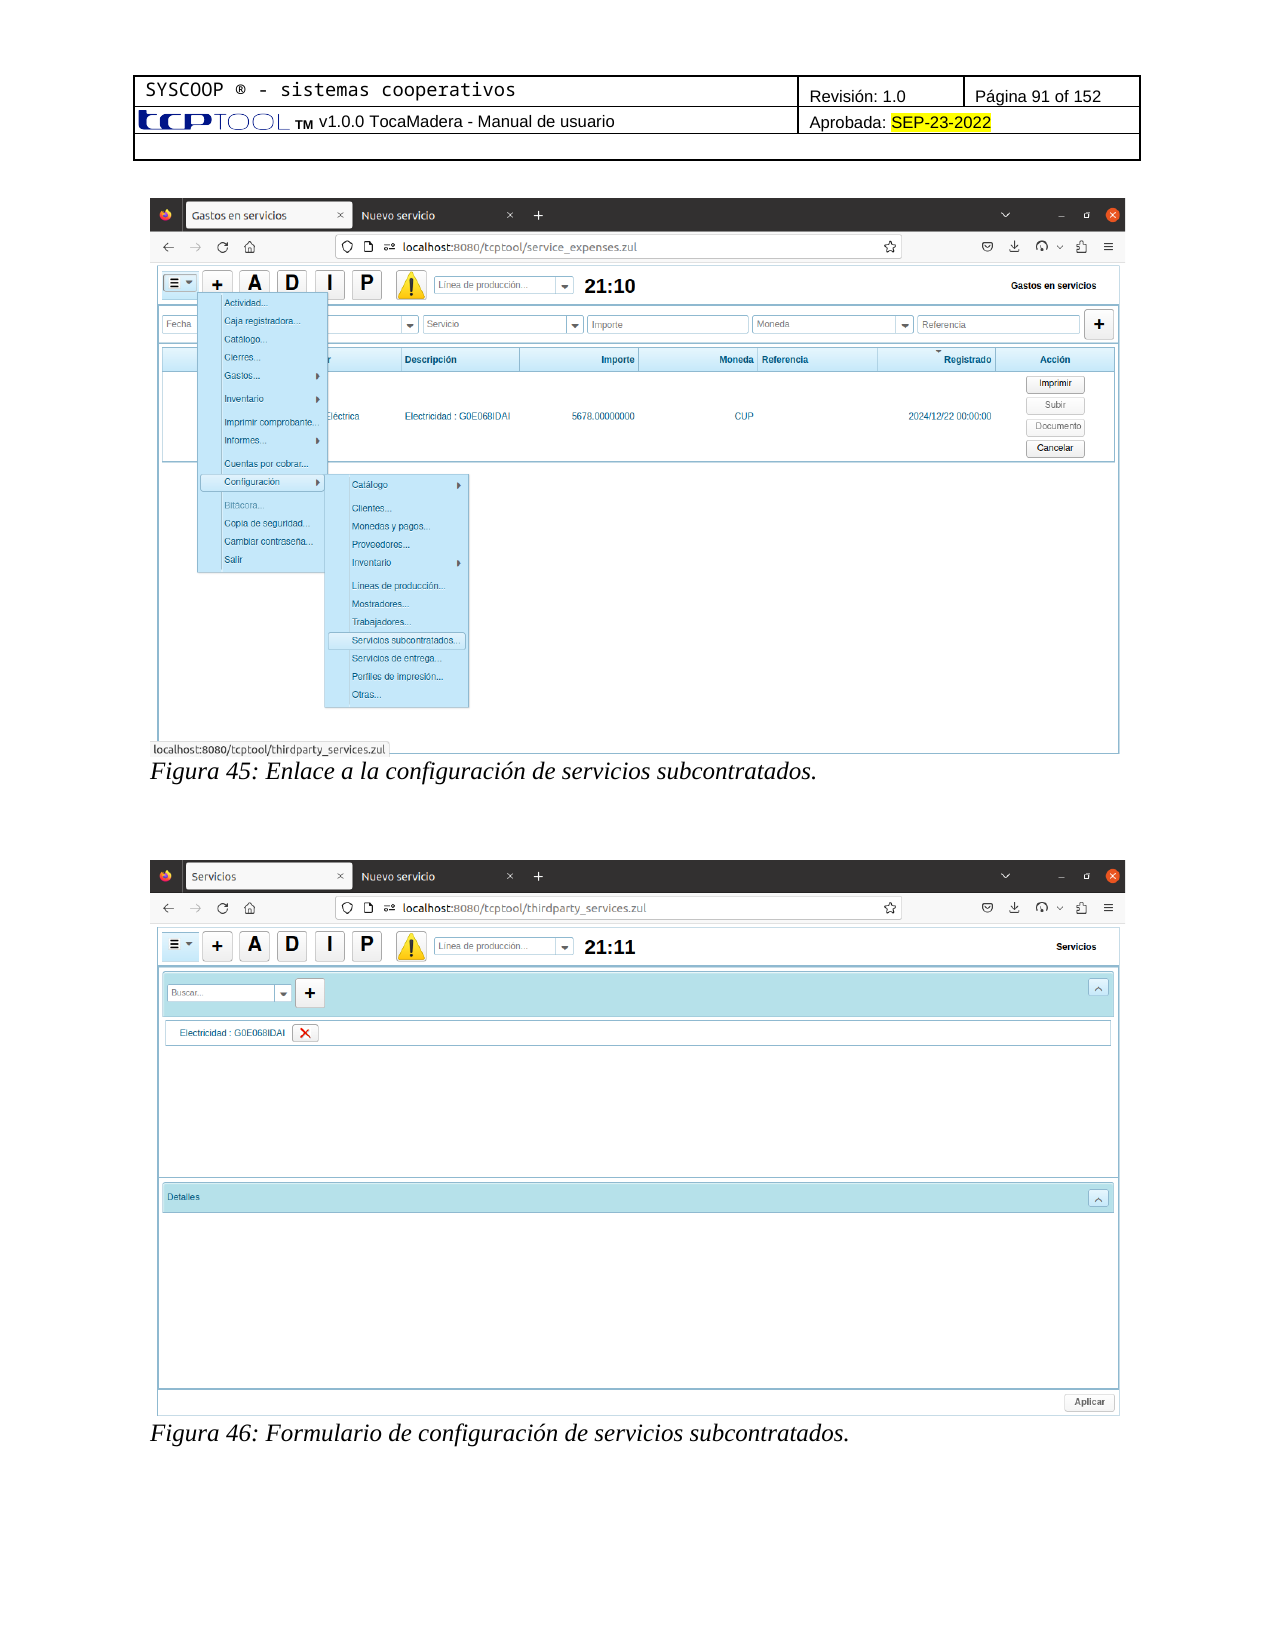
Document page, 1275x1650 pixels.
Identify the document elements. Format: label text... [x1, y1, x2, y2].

text Figura 46: Formulario de configuración de servicios subcontratados. [150, 1419, 1125, 1447]
picture [150, 860, 1125, 1419]
text Figura 45: Enlace a la configuración de servicios subcontratados. [150, 757, 1125, 785]
picture [150, 198, 1125, 757]
picture [138, 110, 290, 130]
